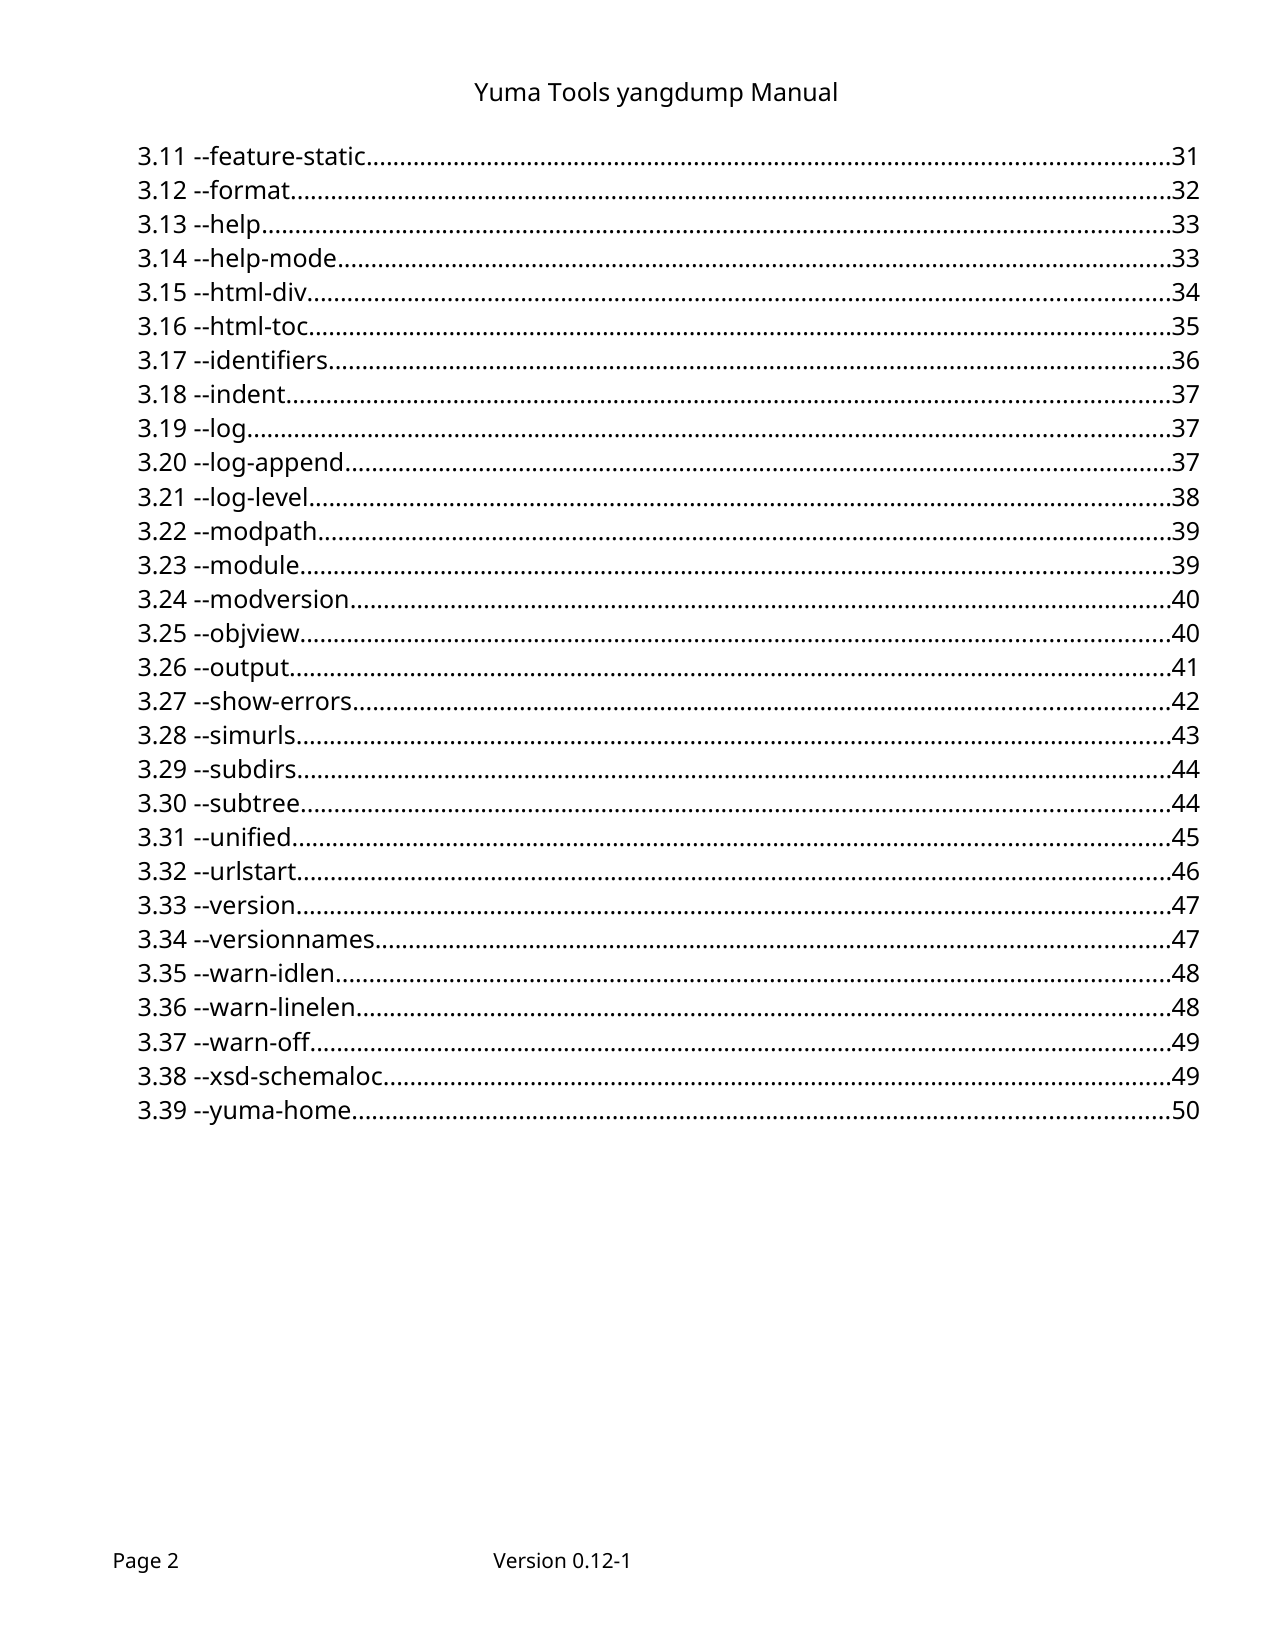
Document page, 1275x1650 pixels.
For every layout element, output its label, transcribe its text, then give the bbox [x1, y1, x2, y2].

text 3.31 --unified 45 [137, 820, 1200, 854]
text 3.25 --objview 40 [137, 615, 1200, 649]
text 3.38 --xsd-schemaloc 49 [137, 1058, 1200, 1092]
text 3.28 --simurls 43 [137, 718, 1200, 752]
text 3.21 --log-level 38 [137, 479, 1200, 513]
text 3.23 --module 39 [137, 547, 1200, 581]
text 3.18 --indent 37 [137, 377, 1200, 411]
text 3.24 --modversion 40 [137, 581, 1200, 615]
text 3.26 --output 41 [137, 649, 1200, 683]
text 3.37 --warn-off 49 [137, 1024, 1200, 1058]
text 3.36 --warn-linelen 48 [137, 990, 1200, 1024]
text 3.34 --versionnames 47 [137, 922, 1200, 956]
text 3.33 --version 47 [137, 888, 1200, 922]
text 3.29 --subdirs 44 [137, 752, 1200, 786]
text 3.32 --urlstart 46 [137, 854, 1200, 888]
text 3.19 --log 37 [137, 411, 1200, 445]
text 3.22 --modpath 39 [137, 513, 1200, 547]
text 3.17 --identifiers 36 [137, 343, 1200, 377]
text 3.35 --warn-idlen 48 [137, 956, 1200, 990]
text 3.13 --help 33 [137, 207, 1200, 241]
text 3.14 --help-mode 33 [137, 241, 1200, 275]
text 3.30 --subtree 44 [137, 786, 1200, 820]
text 3.16 --html-toc 35 [137, 309, 1200, 343]
text 3.27 --show-errors 42 [137, 683, 1200, 718]
text 3.39 --yuma-home 50 [137, 1092, 1200, 1126]
text 3.15 --html-div 34 [137, 275, 1200, 309]
text 3.12 --format 32 [137, 173, 1200, 207]
text 3.20 --log-append 37 [137, 445, 1200, 479]
text 3.11 --feature-static 31 [137, 138, 1200, 173]
